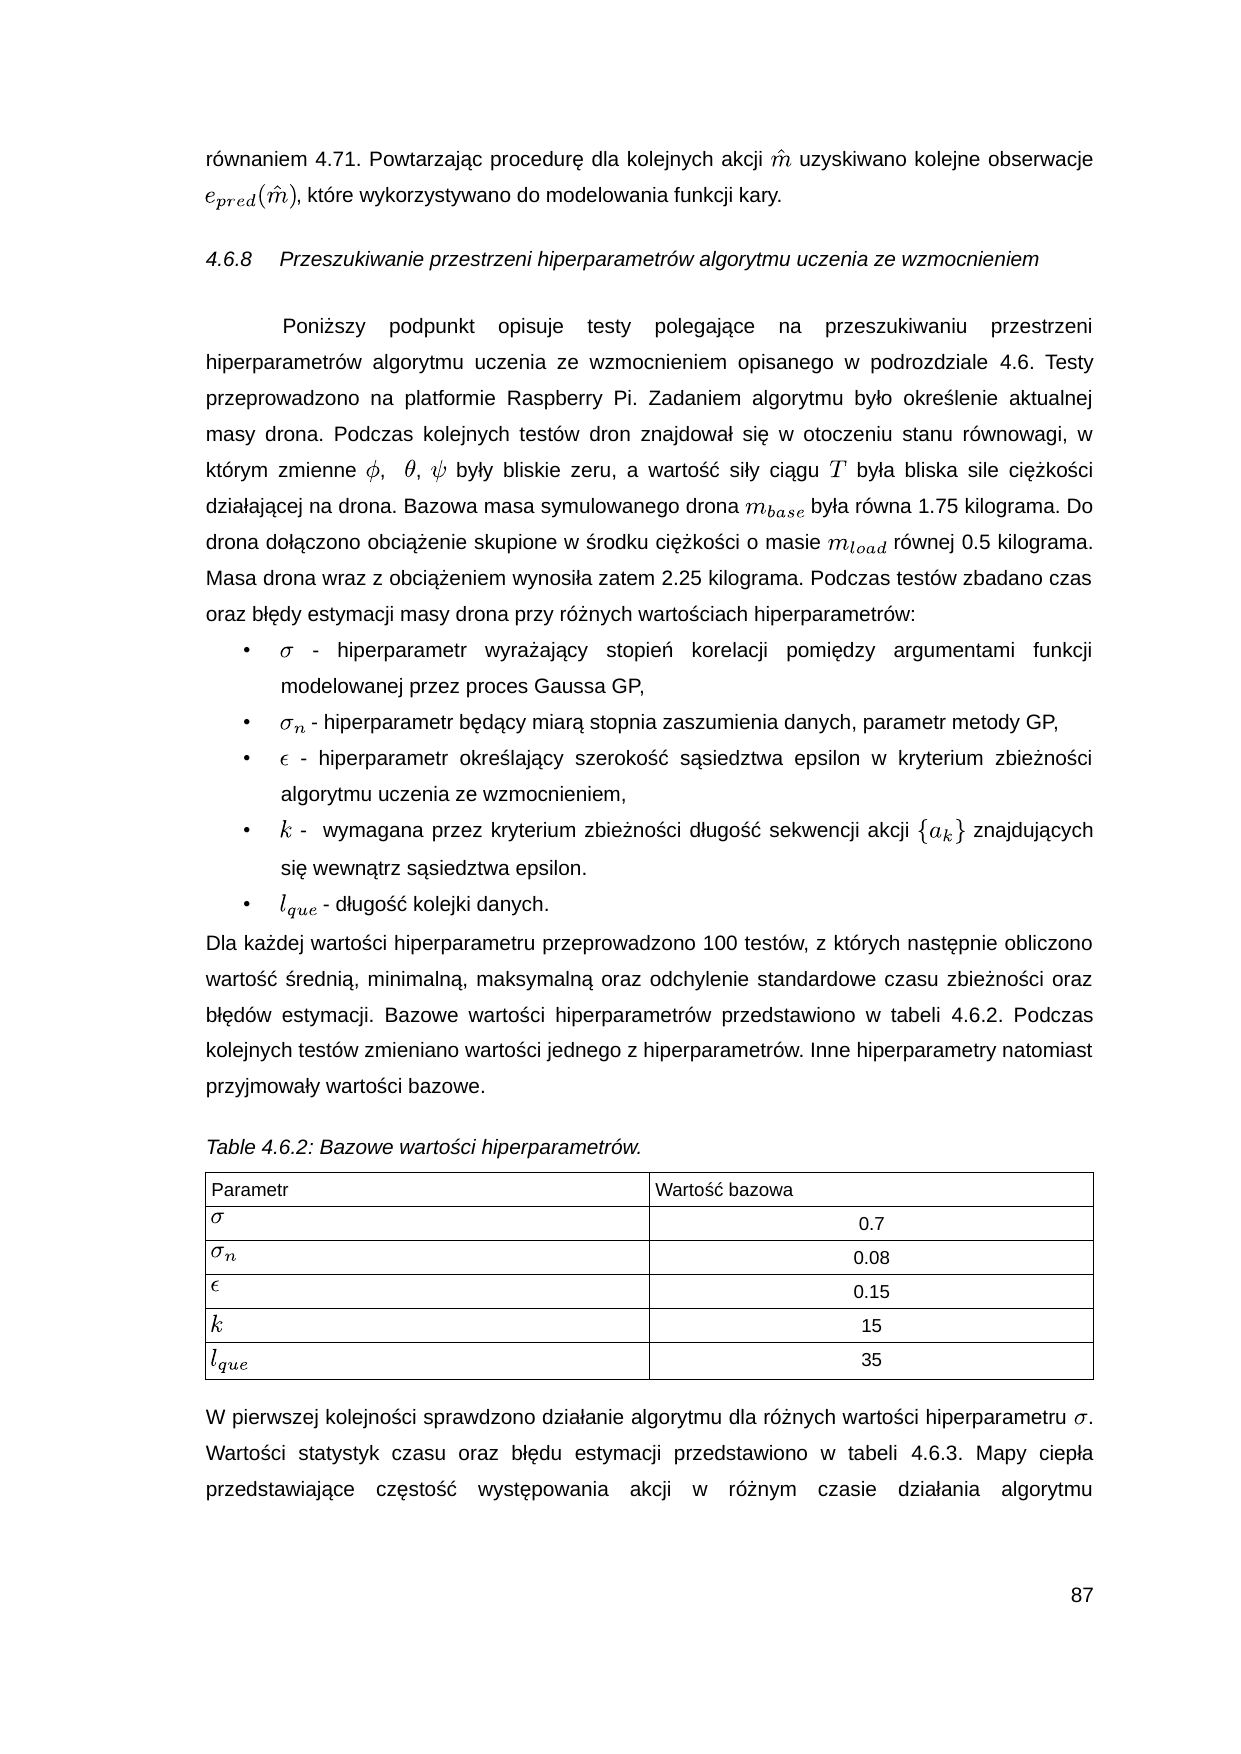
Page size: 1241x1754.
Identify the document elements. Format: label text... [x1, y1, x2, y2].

table_cell 0.7 [650, 1207, 1093, 1240]
list - długość kolejki danych. [243, 892, 1093, 918]
table_cell [206, 1309, 649, 1342]
table_header Parametr [206, 1173, 649, 1206]
table_cell 15 [650, 1309, 1093, 1342]
table_cell [206, 1207, 649, 1240]
table_cell [206, 1241, 649, 1274]
table_cell [206, 1275, 649, 1308]
list Dla każdej wartości hiperparametru przeprowadzono 100 testów, z których następnie obliczono wartość średnią, minimalną, maksymalną oraz odchylenie standardowe czasu zbieżności oraz błędów estymacji. Bazowe wartości hiperparametrów przedstawiono w tabeli 4.6.2. Podczas kolejnych testów zmieniano wartości jednego z hiperparametrów. Inne hiperparametry natomiast przyjmowały wartości bazowe. [206, 931, 1093, 1098]
subtitle Przeszukiwanie przestrzeni hiperparametrów algorytmu uczenia ze wzmocnieniem [206, 247, 1093, 271]
table_cell 0.08 [650, 1241, 1093, 1274]
text Table 4.6.2: Bazowe wartości hiperparametrów. [206, 1135, 1093, 1159]
list - hiperparametr określający szerokość sąsiedztwa epsilon w kryterium zbieżności algorytmu uczenia ze wzmocnieniem, [243, 746, 1093, 806]
table_cell 0.15 [650, 1275, 1093, 1308]
list - wymagana przez kryterium zbieżności długość sekwencji akcji znajdujących się wewnątrz sąsiedztwa epsilon. [243, 818, 1093, 880]
list - hiperparametr będący miarą stopnia zaszumienia danych, parametr metody GP, [243, 710, 1093, 734]
table_cell 35 [650, 1343, 1093, 1379]
text Poniższy podpunkt opisuje testy polegające na przeszukiwaniu przestrzeni hiperparametrów algorytmu uczenia ze wzmocnieniem opisanego w podrozdziale 4.6. Testy przeprowadzono na platformie Raspberry Pi. Zadaniem algorytmu było określenie aktualnej masy drona. Podczas kolejnych testów dron znajdował się w otoczeniu stanu równowagi, w którym zmienne , , były bliskie zeru, a wartość siły ciągu była bliska sile ciężkości działającej na drona. Bazowa masa symulowanego drona była równa 1.75 kilograma. Do drona dołączono obciążenie skupione w środku ciężkości o masie równej 0.5 kilograma. Masa drona wraz z obciążeniem wynosiła zatem 2.25 kilograma. Podczas testów zbadano czas oraz błędy estymacji masy drona przy różnych wartościach hiperparametrów: [206, 314, 1093, 626]
text równaniem 4.71. Powtarzając procedurę dla kolejnych akcji uzyskiwano kolejne obserwacje , które wykorzystywano do modelowania funkcji kary. [206, 147, 1093, 210]
list - hiperparametr wyrażający stopień korelacji pomiędzy argumentami funkcji modelowanej przez proces Gaussa GP, [243, 638, 1093, 698]
text W pierwszej kolejności sprawdzono działanie algorytmu dla różnych wartości hiperparametru . Wartości statystyk czasu oraz błędu estymacji przedstawiono w tabeli 4.6.3. Mapy ciepła przedstawiające częstość występowania akcji w różnym czasie działania algorytmu [206, 1405, 1093, 1501]
table_header Wartość bazowa [650, 1173, 1093, 1206]
table_cell [206, 1343, 649, 1379]
